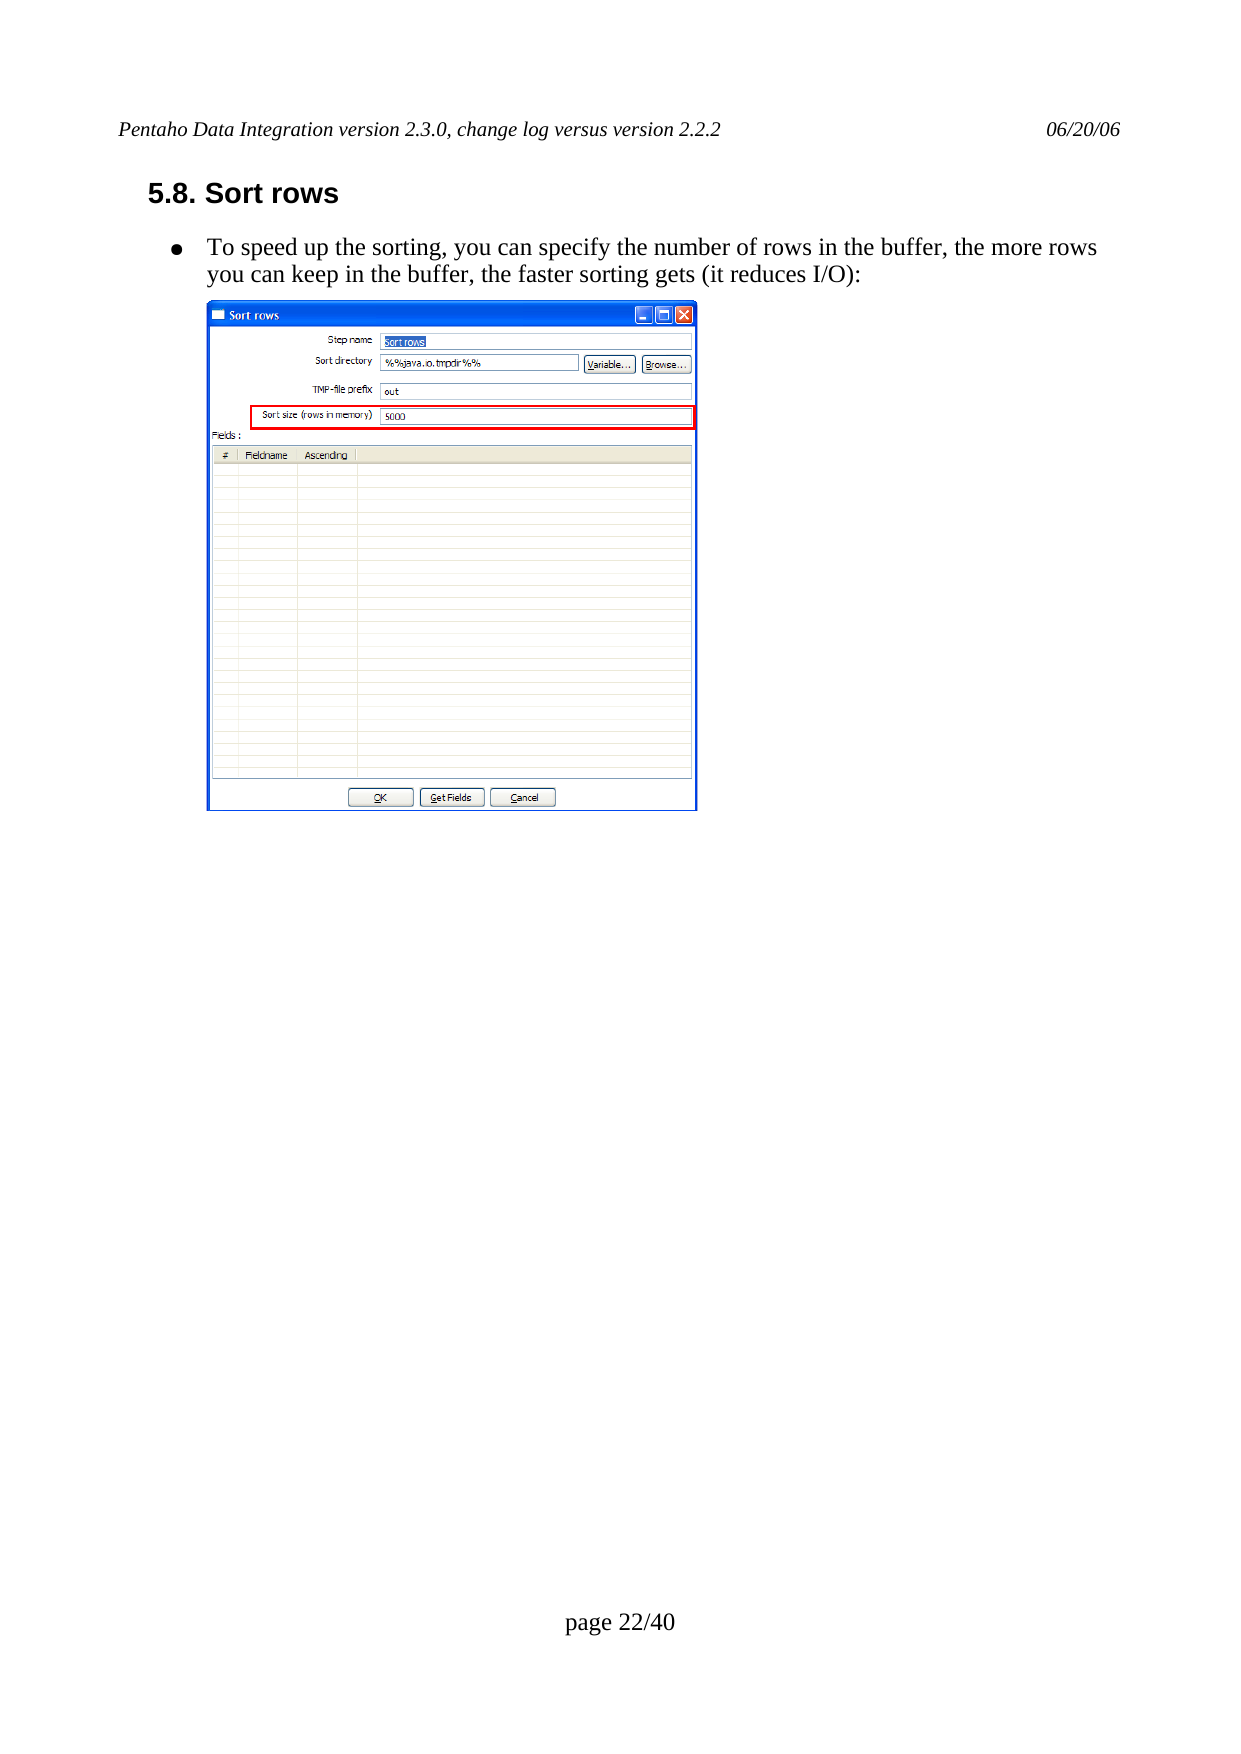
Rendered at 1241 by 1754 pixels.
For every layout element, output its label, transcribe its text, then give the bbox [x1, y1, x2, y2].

subtitle Sort rows [148, 177, 1122, 209]
list To speed up the sorting, you can specify the number of rows in the buffer, the more rows you can keep in the buffer, the faster sorting gets (it reduces I/O): [207, 233, 1122, 288]
